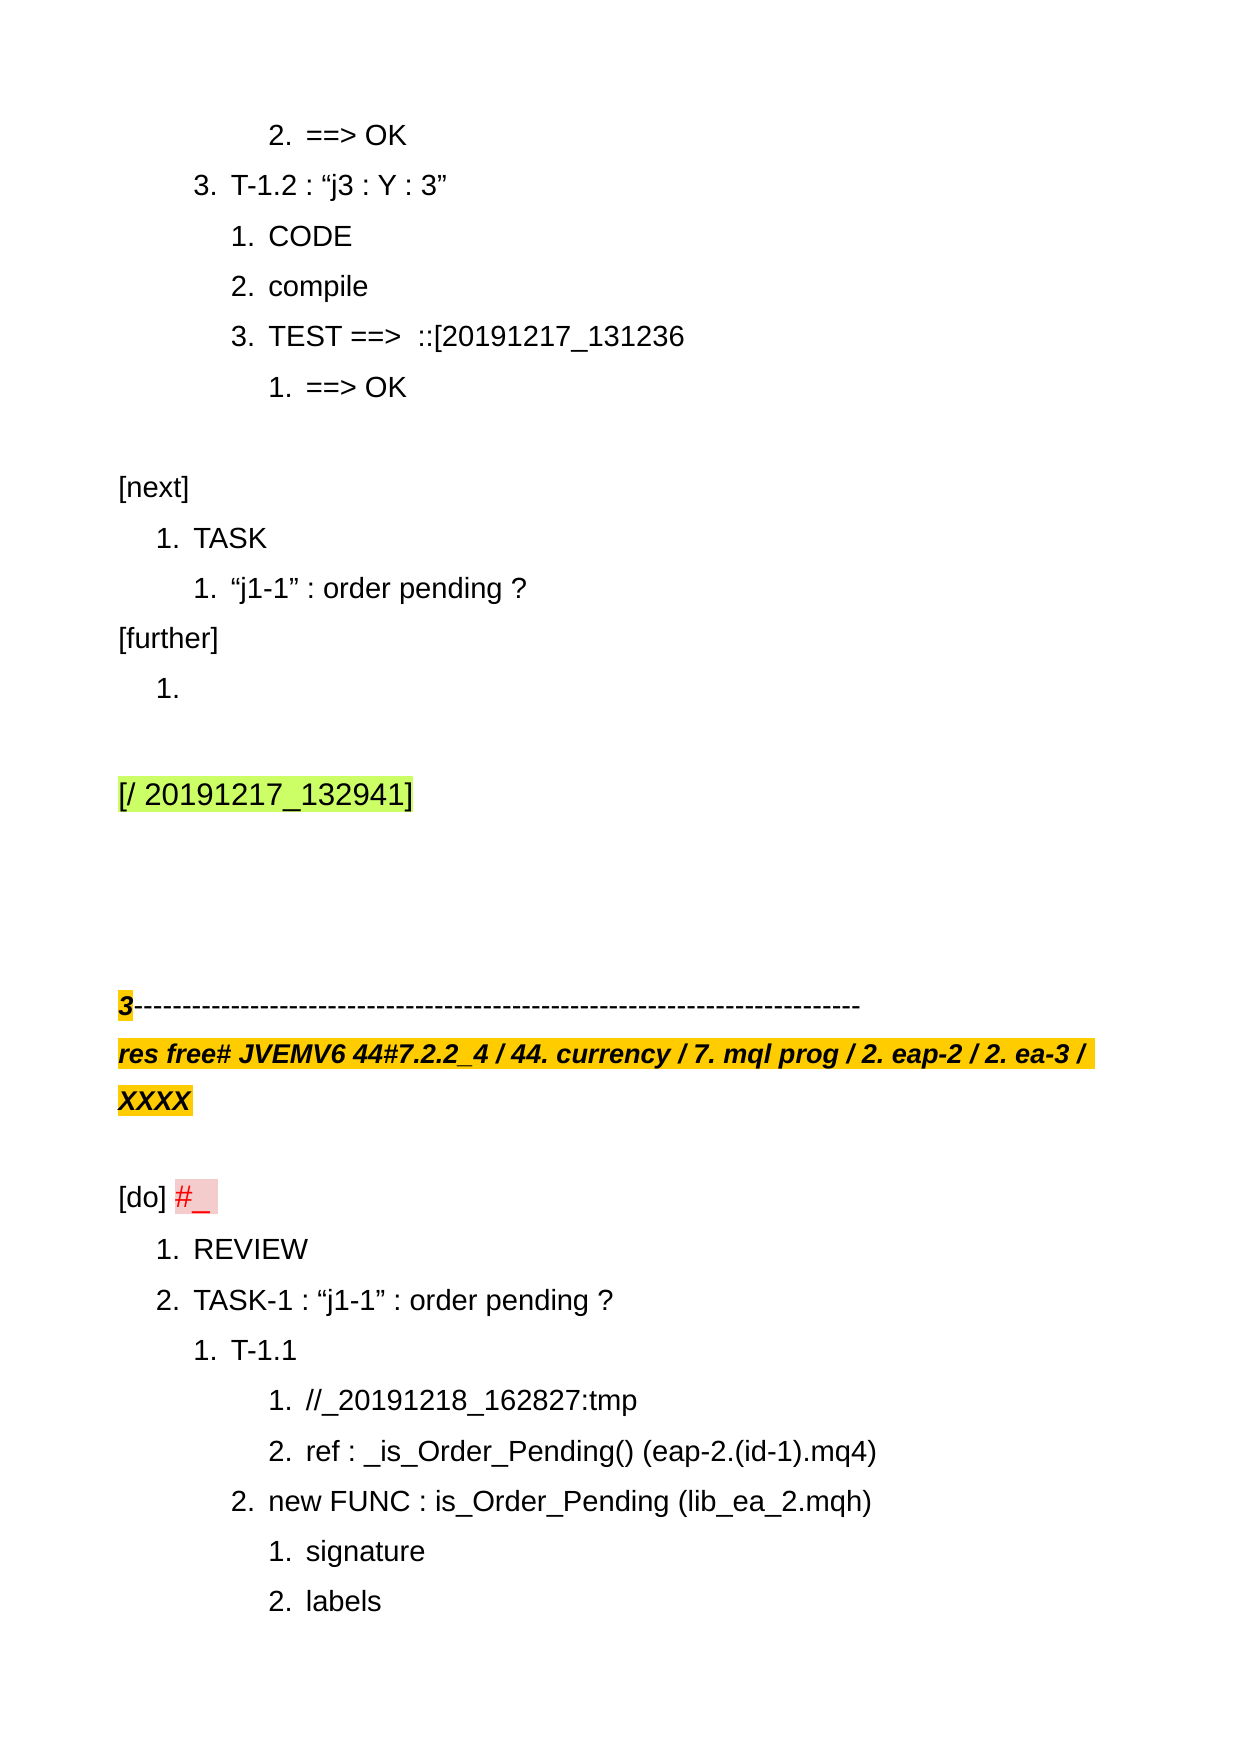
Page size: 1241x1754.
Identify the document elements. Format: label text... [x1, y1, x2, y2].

list TEST ==> ::[20191217_131236 [231, 319, 1122, 353]
list new FUNC : is_Order_Pending (lib_ea_2.mqh) [231, 1484, 1122, 1517]
list REVIEW [156, 1232, 1122, 1266]
list compile [231, 269, 1122, 303]
text [next] [118, 470, 1122, 504]
list //_20191218_162827:tmp [268, 1383, 1122, 1417]
list T-1.1 [193, 1333, 1122, 1366]
list ==> OK [268, 118, 1122, 152]
text [do] #_ [118, 1178, 1122, 1214]
list T-1.2 : “j3 : Y : 3” [193, 168, 1122, 202]
list CODE [231, 219, 1122, 252]
list ==> OK [268, 370, 1122, 403]
list signature [268, 1534, 1122, 1568]
list TASK [156, 521, 1122, 554]
list TASK-1 : “j1-1” : order pending ? [156, 1283, 1122, 1316]
list labels [268, 1584, 1122, 1618]
list “j1-1” : order pending ? [193, 571, 1122, 604]
text [further] [118, 621, 1122, 655]
list ref : _is_Order_Pending() (eap-2.(id-1).mq4) [268, 1433, 1122, 1467]
text [/ 20191217_132941] [118, 722, 1122, 812]
text 3--------------------------------------------------------------------------- [118, 987, 1122, 1021]
text res free# JVEMV6 44#7.2.2_4 / 44. currency / 7. mql prog / 2. eap-2 / 2. ea-3 / XXXX [118, 1038, 1122, 1116]
